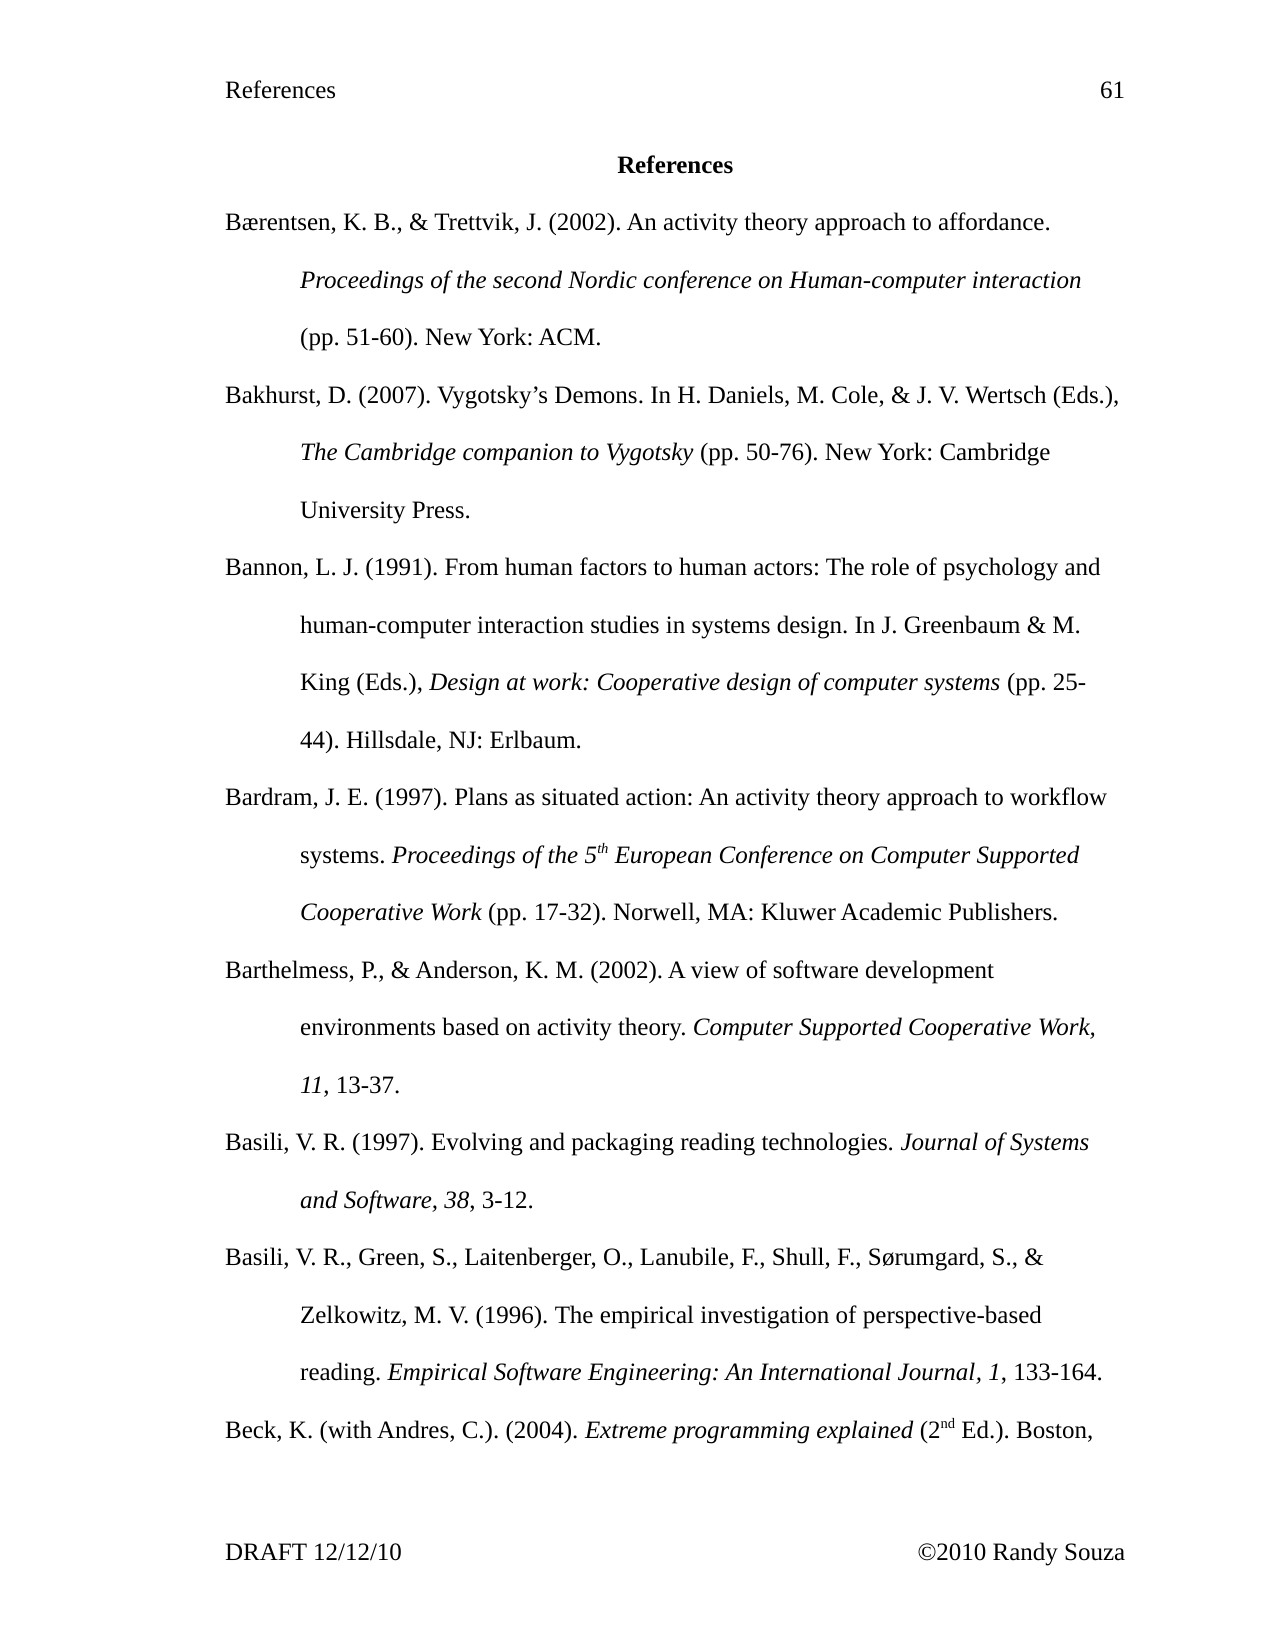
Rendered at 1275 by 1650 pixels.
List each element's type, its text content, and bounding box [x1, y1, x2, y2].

text Beck, K. (with Andres, C.). (2004). Extreme programming explained (2nd Ed.). Boston, [225, 1415, 1125, 1444]
text Bardram, J. E. (1997). Plans as situated action: An activity theory approach to workflow systems. Proceedings of the 5th European Conference on Computer Supported Cooperative Work (pp. 17-32). Norwell, MA: Kluwer Academic Publishers. [225, 782, 1125, 926]
subtitle References [225, 150, 1125, 179]
text Basili, V. R., Green, S., Laitenberger, O., Lanubile, F., Shull, F., Sørumgard, S., & Zelkowitz, M. V. (1996). The empirical investigation of perspective-based reading. Empirical Software Engineering: An International Journal, 1, 133-164. [225, 1242, 1125, 1386]
text Bakhurst, D. (2007). Vygotsky’s Demons. In H. Daniels, M. Cole, & J. V. Wertsch (Eds.), The Cambridge companion to Vygotsky (pp. 50-76). New York: Cambridge University Press. [225, 380, 1125, 524]
text Basili, V. R. (1997). Evolving and packaging reading technologies. Journal of Systems and Software, 38, 3-12. [225, 1127, 1125, 1214]
text Bærentsen, K. B., & Trettvik, J. (2002). An activity theory approach to affordance. Proceedings of the second Nordic conference on Human-computer interaction (pp. 51-60). New York: ACM. [225, 207, 1125, 351]
text Bannon, L. J. (1991). From human factors to human actors: The role of psychology and human-computer interaction studies in systems design. In J. Greenbaum & M. King (Eds.), Design at work: Cooperative design of computer systems (pp. 25-44). Hillsdale, NJ: Erlbaum. [225, 552, 1125, 754]
text Barthelmess, P., & Anderson, K. M. (2002). A view of software development environments based on activity theory. Computer Supported Cooperative Work, 11, 13-37. [225, 955, 1125, 1099]
